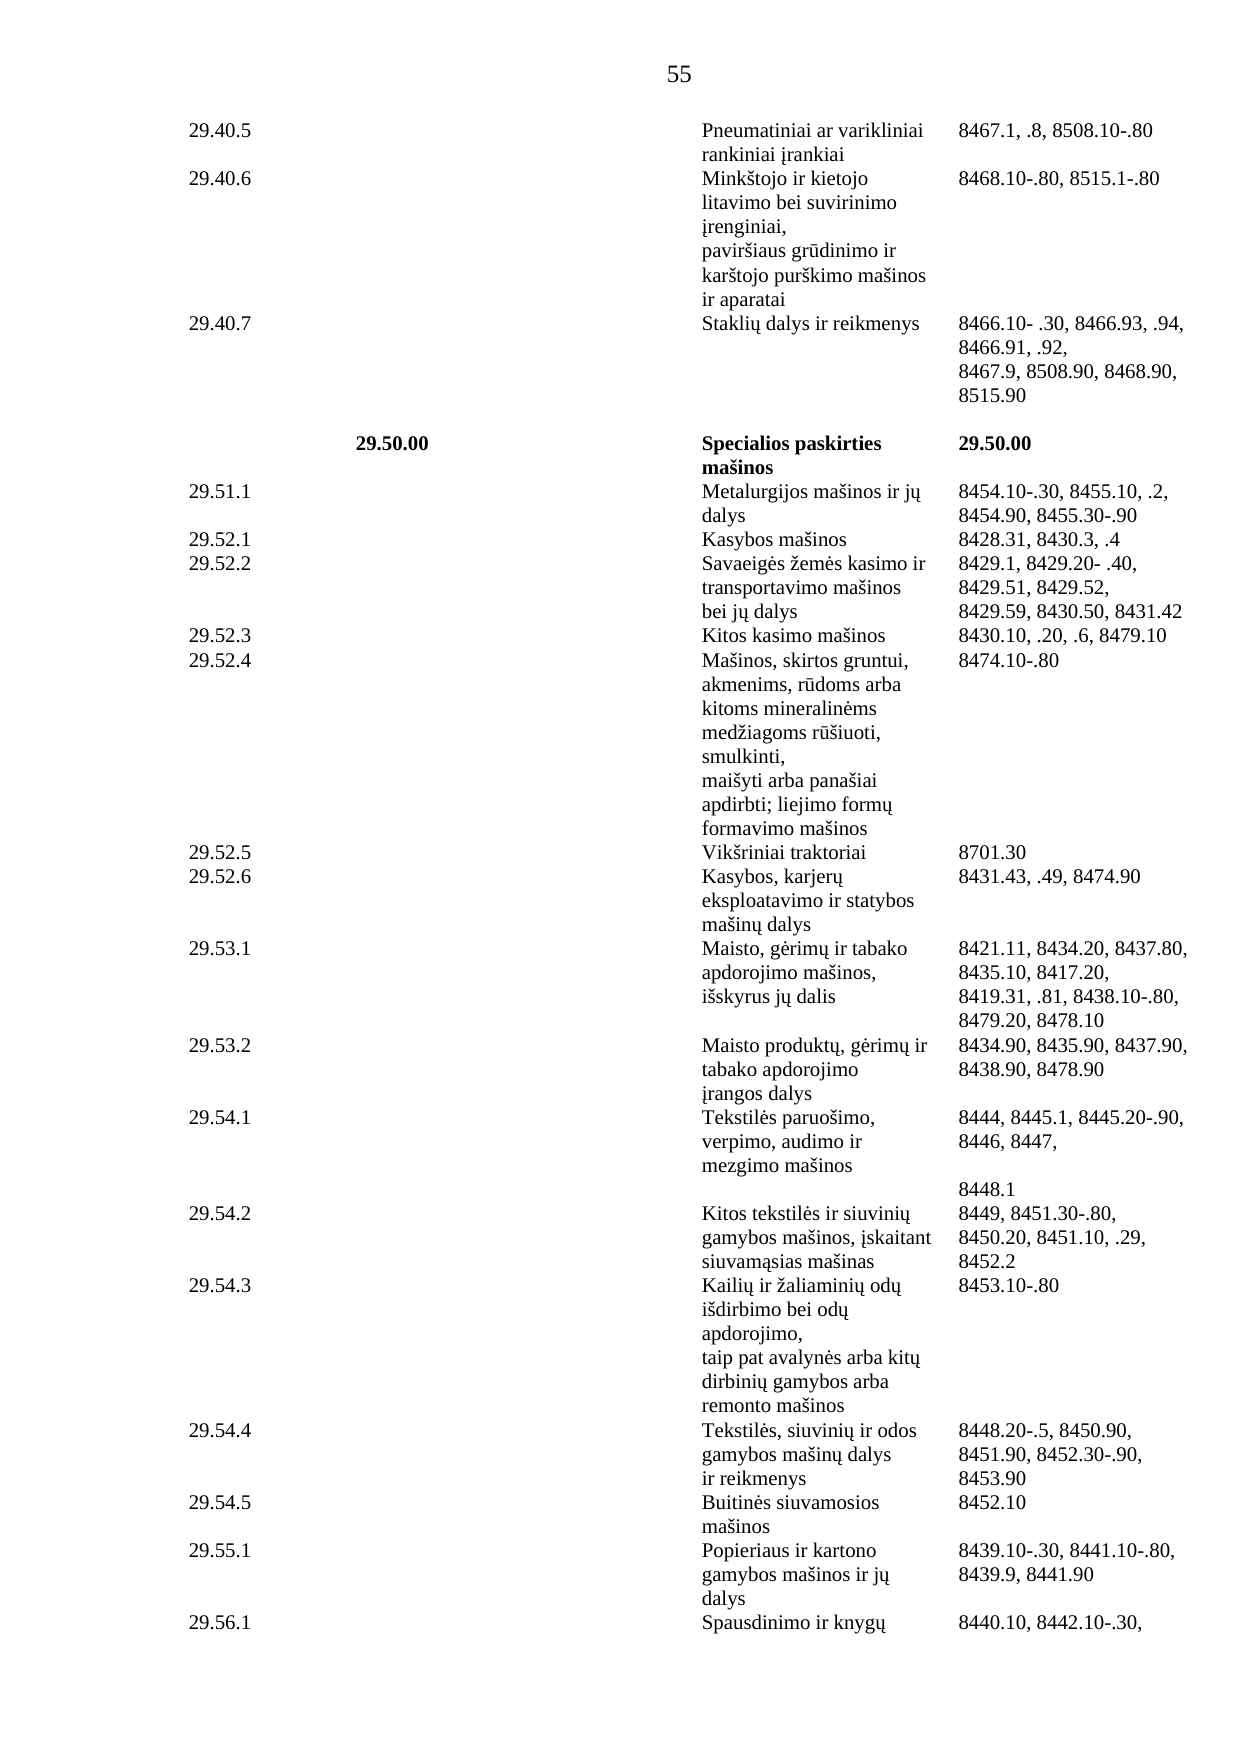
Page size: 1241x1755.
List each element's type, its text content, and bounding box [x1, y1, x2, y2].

table_cell [344, 1345, 690, 1393]
table_cell remonto mašinos [690, 1394, 947, 1417]
table_cell Specialios paskirties mašinos [690, 431, 947, 479]
table_cell 29.40.6 [177, 166, 344, 238]
table_cell [947, 407, 1204, 431]
table_cell [947, 816, 1204, 840]
table_cell Maisto, gėrimų ir tabako apdorojimo mašinos, [690, 936, 947, 984]
table_cell ir aparatai [690, 287, 947, 311]
table_cell 29.54.4 [177, 1418, 344, 1466]
table_cell 29.54.1 [177, 1105, 344, 1177]
table_cell [177, 1249, 344, 1273]
table_cell [344, 1105, 690, 1177]
table_cell bei jų dalys [690, 599, 947, 623]
table_cell [344, 118, 690, 166]
table_cell 8454.10-.30, 8455.10, .2, 8454.90, 8455.30-.90 [947, 479, 1204, 527]
table_cell 29.52.2 [177, 551, 344, 599]
table_cell [344, 864, 690, 936]
table_cell [947, 1345, 1204, 1393]
table_cell [344, 936, 690, 984]
table_cell 8452.10 [947, 1490, 1204, 1538]
table_cell Kasybos mašinos [690, 527, 947, 551]
table_cell [690, 359, 947, 407]
table_cell [344, 1490, 690, 1538]
table_cell [344, 239, 690, 287]
table_cell [344, 768, 690, 816]
table_cell Kailių ir žaliaminių odų išdirbimo bei odų apdorojimo, [690, 1273, 947, 1345]
table_cell [344, 287, 690, 311]
table_cell 8448.20-.5, 8450.90, 8451.90, 8452.30-.90, [947, 1418, 1204, 1466]
table_cell 8467.1, .8, 8508.10-.80 [947, 118, 1204, 166]
table_cell išskyrus jų dalis [690, 984, 947, 1032]
table_cell [947, 239, 1204, 287]
table_cell 29.55.1 [177, 1538, 344, 1610]
table_cell [344, 599, 690, 623]
table_cell [177, 768, 344, 816]
table_cell [177, 287, 344, 311]
table_cell 8421.11, 8434.20, 8437.80, 8435.10, 8417.20, [947, 936, 1204, 984]
table_cell įrangos dalys [690, 1081, 947, 1105]
table_cell Maisto produktų, gėrimų ir tabako apdorojimo [690, 1033, 947, 1081]
table_cell Popieriaus ir kartono gamybos mašinos ir jų dalys [690, 1538, 947, 1610]
table_cell [344, 1249, 690, 1273]
table_cell [177, 816, 344, 840]
table_cell [177, 239, 344, 287]
table_cell 29.52.5 [177, 840, 344, 864]
table_cell 29.52.1 [177, 527, 344, 551]
table_cell [947, 287, 1204, 311]
table_cell [690, 1177, 947, 1201]
table_cell Savaeigės žemės kasimo ir transportavimo mašinos [690, 551, 947, 599]
table_cell 8453.90 [947, 1466, 1204, 1490]
table_cell 8430.10, .20, .6, 8479.10 [947, 624, 1204, 647]
table_cell Tekstilės paruošimo, verpimo, audimo ir mezgimo mašinos [690, 1105, 947, 1177]
table_cell [344, 1466, 690, 1490]
table_cell 29.52.3 [177, 624, 344, 647]
table_cell Mašinos, skirtos gruntui, akmenims, rūdoms arba [690, 648, 947, 696]
table_cell [344, 1610, 690, 1634]
table_cell [177, 599, 344, 623]
table_cell [344, 840, 690, 864]
table_cell 8428.31, 8430.3, .4 [947, 527, 1204, 551]
table_cell [177, 696, 344, 768]
table_cell [344, 1201, 690, 1249]
table_cell 29.40.7 [177, 311, 344, 359]
table_cell 8431.43, .49, 8474.90 [947, 864, 1204, 936]
table_cell Kitos kasimo mašinos [690, 624, 947, 647]
table_cell 29.54.2 [177, 1201, 344, 1249]
table_cell [690, 407, 947, 431]
table_cell [177, 1345, 344, 1393]
table_cell [177, 1394, 344, 1417]
table_cell Metalurgijos mašinos ir jų dalys [690, 479, 947, 527]
table_cell Buitinės siuvamosios mašinos [690, 1490, 947, 1538]
table_cell paviršiaus grūdinimo ir karštojo purškimo mašinos [690, 239, 947, 287]
table_cell [344, 311, 690, 359]
table_cell 29.51.1 [177, 479, 344, 527]
table_cell 8444, 8445.1, 8445.20-.90, 8446, 8447, [947, 1105, 1204, 1177]
table_cell [947, 768, 1204, 816]
table_cell formavimo mašinos [690, 816, 947, 840]
table_cell [947, 1394, 1204, 1417]
table_cell 8448.1 [947, 1177, 1204, 1201]
table_cell [344, 1394, 690, 1417]
table_cell 8468.10-.80, 8515.1-.80 [947, 166, 1204, 238]
table_cell 29.54.5 [177, 1490, 344, 1538]
table_cell 8449, 8451.30-.80, 8450.20, 8451.10, .29, [947, 1201, 1204, 1249]
table_cell [344, 816, 690, 840]
table_cell 8439.10-.30, 8441.10-.80, 8439.9, 8441.90 [947, 1538, 1204, 1610]
table_cell 8429.59, 8430.50, 8431.42 [947, 599, 1204, 623]
table_cell [344, 359, 690, 407]
table_cell 29.50.00 [344, 431, 690, 479]
table_cell [177, 1466, 344, 1490]
table_cell [344, 166, 690, 238]
table_cell Kitos tekstilės ir siuvinių gamybos mašinos, įskaitant [690, 1201, 947, 1249]
table_cell [344, 1033, 690, 1081]
table_cell [177, 1177, 344, 1201]
table_cell 29.53.2 [177, 1033, 344, 1081]
table_cell 29.53.1 [177, 936, 344, 984]
table_cell 29.40.5 [177, 118, 344, 166]
table_cell taip pat avalynės arba kitų dirbinių gamybos arba [690, 1345, 947, 1393]
table_cell [177, 984, 344, 1032]
table_cell [344, 624, 690, 647]
table_cell Pneumatiniai ar varikliniai rankiniai įrankiai [690, 118, 947, 166]
table_cell Vikšriniai traktoriai [690, 840, 947, 864]
table_cell 29.50.00 [947, 431, 1204, 479]
table_cell 29.52.6 [177, 864, 344, 936]
table_cell [177, 1081, 344, 1105]
table_cell kitoms mineralinėms medžiagoms rūšiuoti, smulkinti, [690, 696, 947, 768]
table_cell [344, 984, 690, 1032]
table_cell maišyti arba panašiai apdirbti; liejimo formų [690, 768, 947, 816]
table_cell [177, 431, 344, 479]
table_cell Minkštojo ir kietojo litavimo bei suvirinimo įrenginiai, [690, 166, 947, 238]
table_cell 8419.31, .81, 8438.10-.80, 8479.20, 8478.10 [947, 984, 1204, 1032]
table_cell siuvamąsias mašinas [690, 1249, 947, 1273]
table_cell [177, 359, 344, 407]
table_cell 8440.10, 8442.10-.30, [947, 1610, 1204, 1634]
table_cell Spausdinimo ir knygų [690, 1610, 947, 1634]
table_cell [344, 479, 690, 527]
table_cell 8453.10-.80 [947, 1273, 1204, 1345]
table_cell 29.54.3 [177, 1273, 344, 1345]
table_cell 8466.10- .30, 8466.93, .94, 8466.91, .92, [947, 311, 1204, 359]
table_cell [344, 527, 690, 551]
table_cell 29.52.4 [177, 648, 344, 696]
table_cell [344, 407, 690, 431]
table_cell [344, 551, 690, 599]
table_cell 8429.1, 8429.20- .40, 8429.51, 8429.52, [947, 551, 1204, 599]
table_cell 8467.9, 8508.90, 8468.90, 8515.90 [947, 359, 1204, 407]
table_cell [947, 1081, 1204, 1105]
table_cell ir reikmenys [690, 1466, 947, 1490]
table_cell [947, 696, 1204, 768]
table_cell 8434.90, 8435.90, 8437.90, 8438.90, 8478.90 [947, 1033, 1204, 1081]
table_cell Tekstilės, siuvinių ir odos gamybos mašinų dalys [690, 1418, 947, 1466]
table_cell [344, 1538, 690, 1610]
table_cell [344, 1177, 690, 1201]
table_cell 8701.30 [947, 840, 1204, 864]
table_cell 8474.10-.80 [947, 648, 1204, 696]
table_cell [344, 648, 690, 696]
table_cell [344, 696, 690, 768]
table_cell [344, 1273, 690, 1345]
table_cell [344, 1418, 690, 1466]
table_cell [177, 407, 344, 431]
table_cell Staklių dalys ir reikmenys [690, 311, 947, 359]
table_cell 29.56.1 [177, 1610, 344, 1634]
table_cell Kasybos, karjerų eksploatavimo ir statybos mašinų dalys [690, 864, 947, 936]
table_cell 8452.2 [947, 1249, 1204, 1273]
table_cell [344, 1081, 690, 1105]
